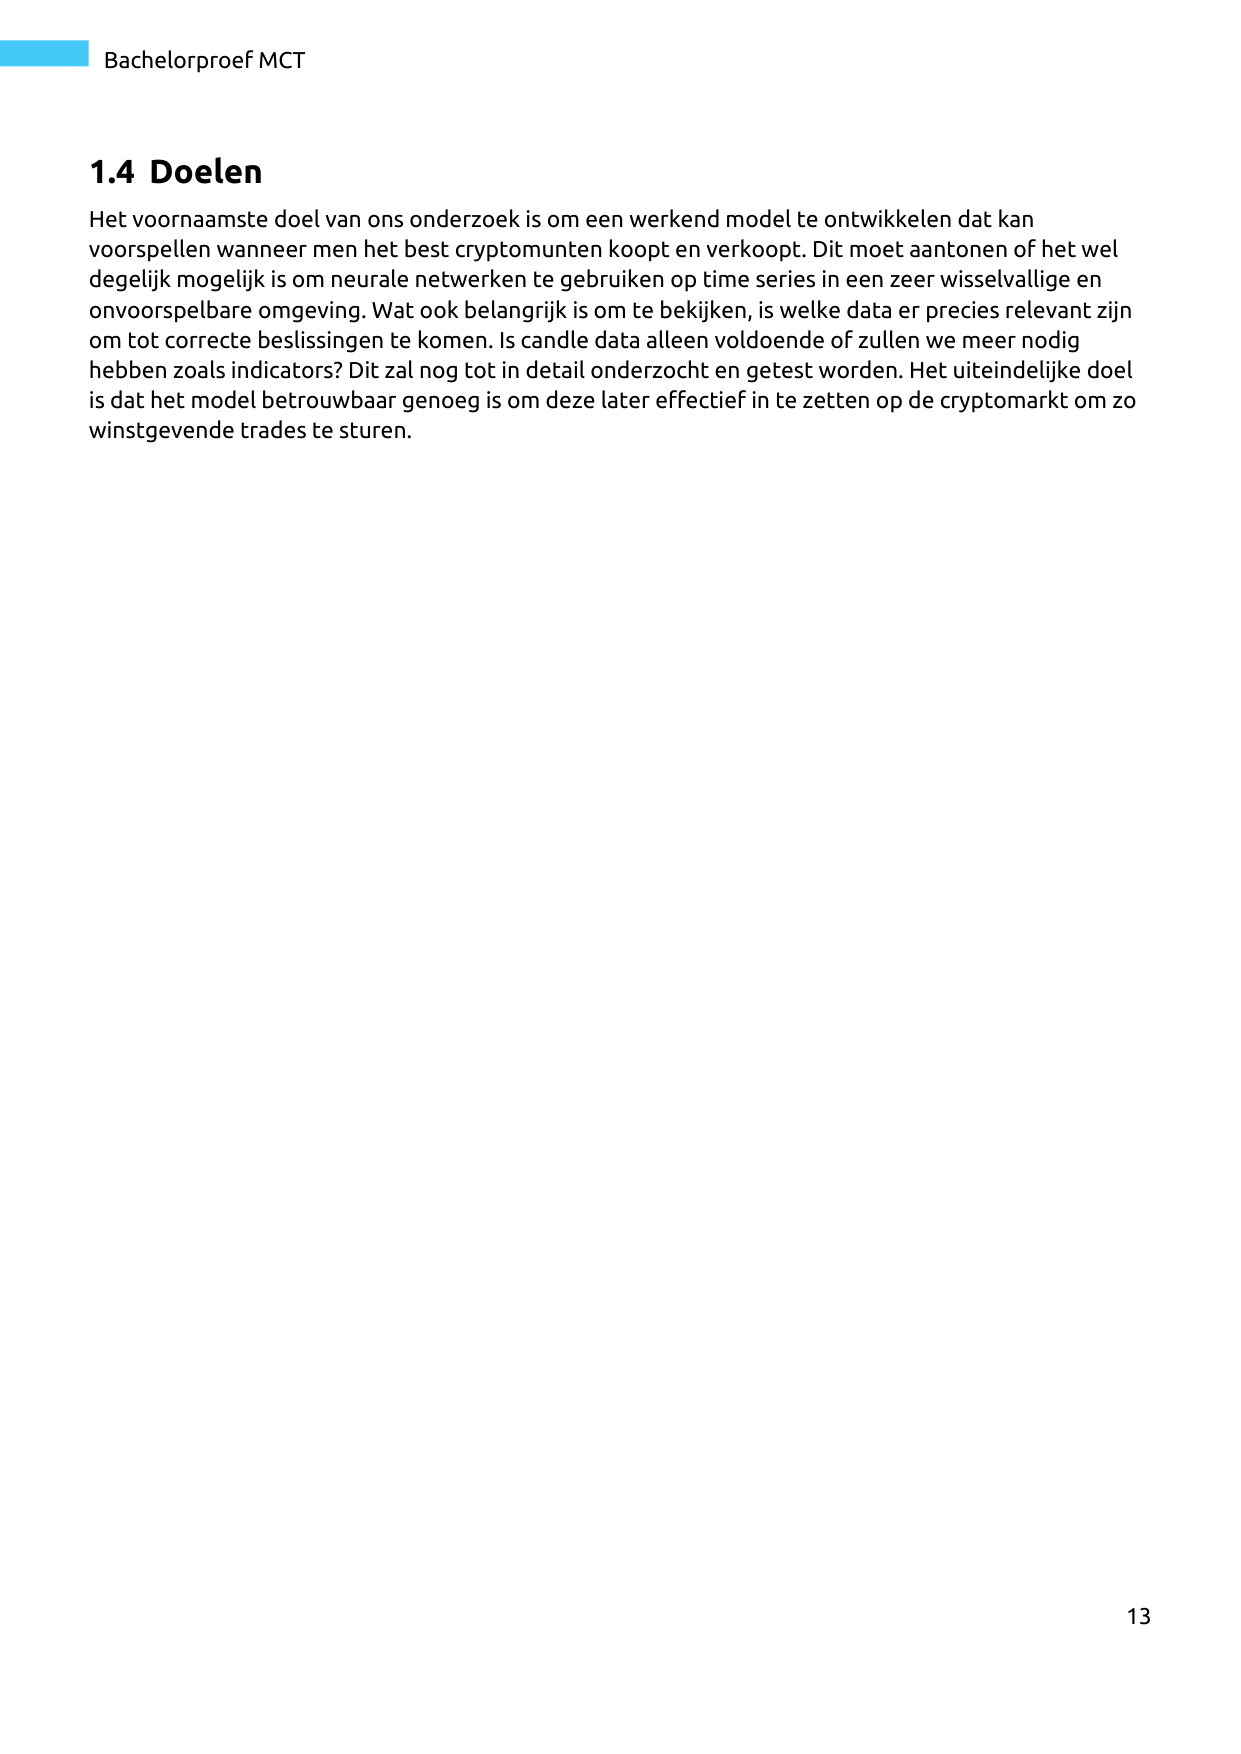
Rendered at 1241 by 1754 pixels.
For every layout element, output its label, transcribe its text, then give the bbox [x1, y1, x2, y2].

subtitle Doelen [89, 152, 1152, 190]
text Het voornaamste doel van ons onderzoek is om een werkend model te ontwikkelen dat kan voorspellen wanneer men het best cryptomunten koopt en verkoopt. Dit moet aantonen of het wel degelijk mogelijk is om neurale netwerken te gebruiken op time series in een zeer wisselvallige en onvoorspelbare omgeving. Wat ook belangrijk is om te bekijken, is welke data er precies relevant zijn om tot correcte beslissingen te komen. Is candle data alleen voldoende of zullen we meer nodig hebben zoals indicators? Dit zal nog tot in detail onderzocht en getest worden. Het uiteindelijke doel is dat het model betrouwbaar genoeg is om deze later effectief in te zetten op de cryptomarkt om zo winstgevende trades te sturen. [89, 205, 1152, 443]
